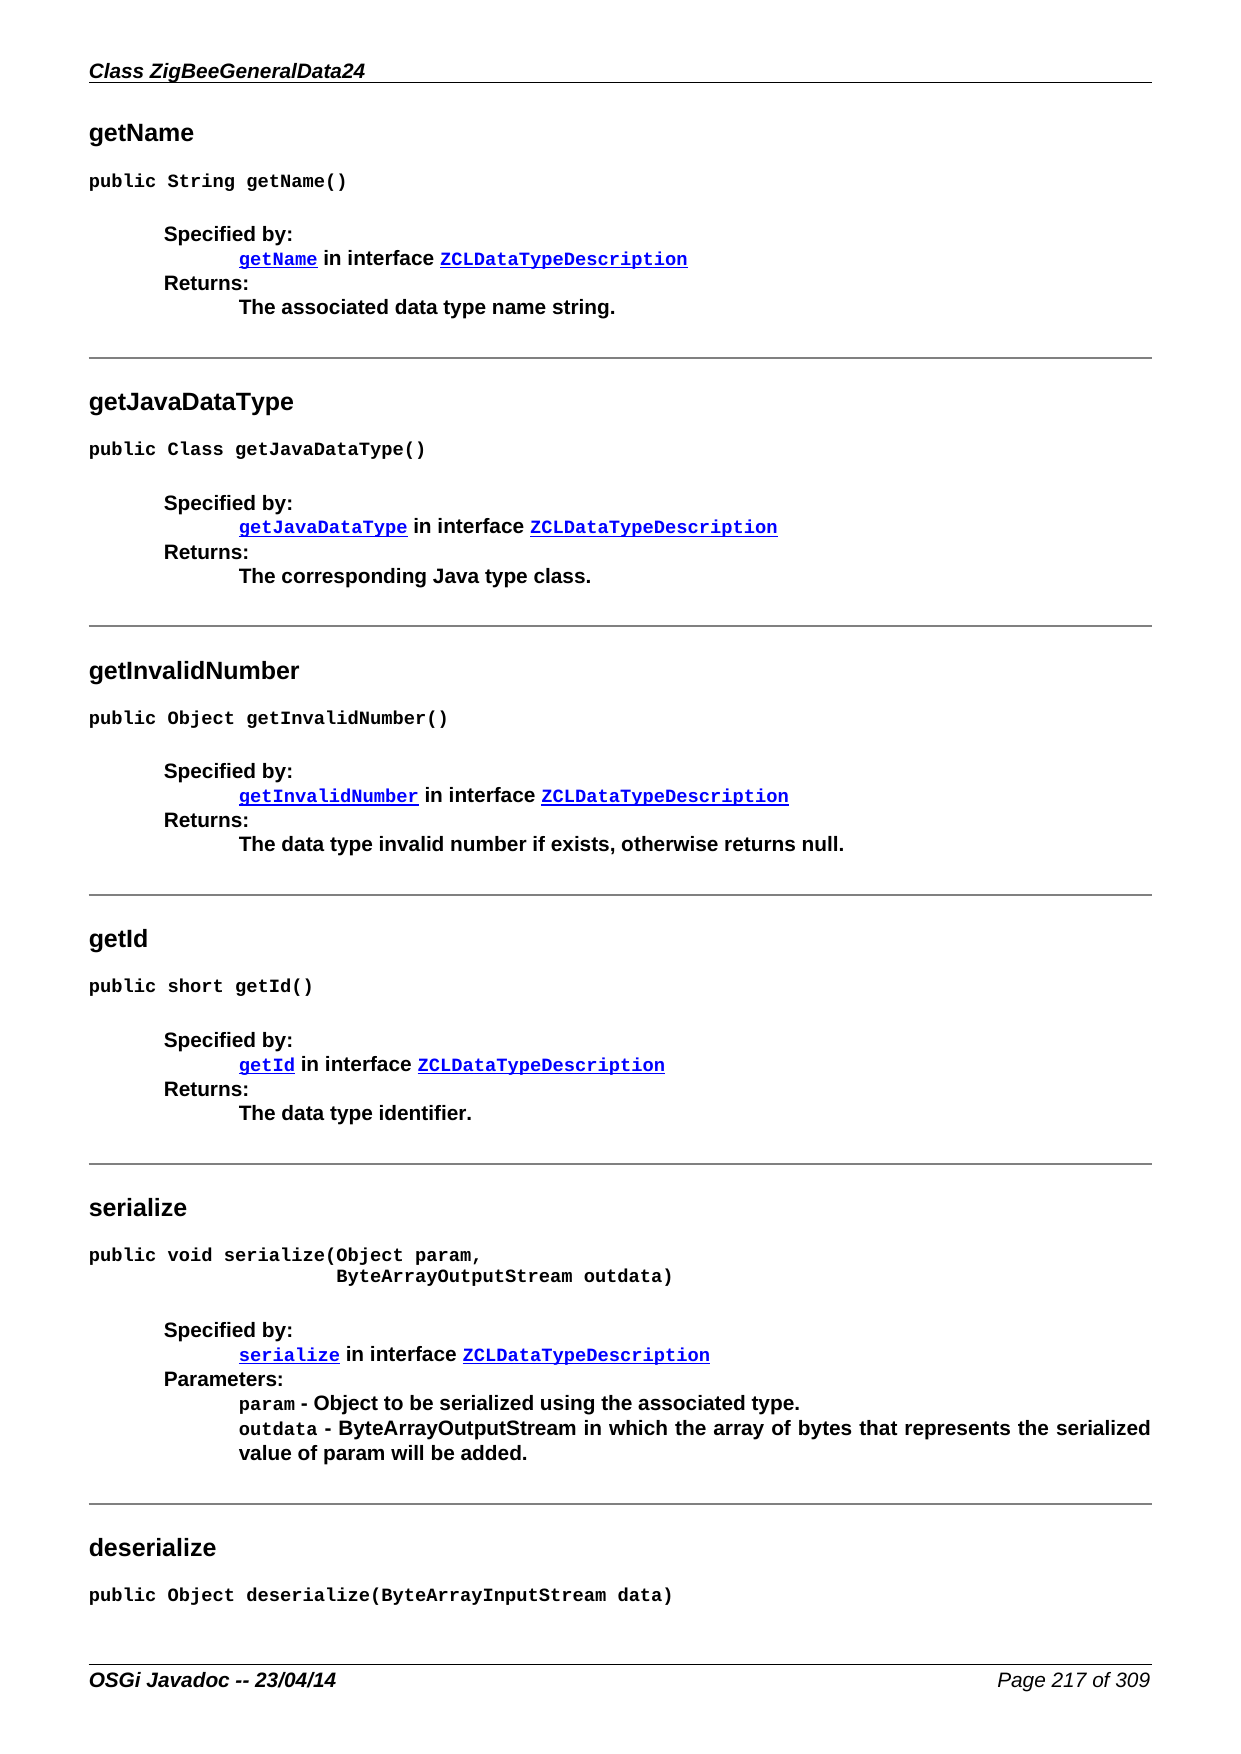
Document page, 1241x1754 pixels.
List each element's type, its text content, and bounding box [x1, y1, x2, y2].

subtitle getName [88, 118, 1152, 147]
text public Object getInvalidNumber() [88, 709, 1152, 730]
subtitle deserialize [88, 1533, 1152, 1562]
text serialize in interface ZCLDataTypeDescription [238, 1342, 1152, 1367]
text public short getId() [88, 977, 1152, 998]
text Specified by: [163, 759, 1152, 783]
text The data type identifier. [238, 1101, 1152, 1125]
text Specified by: [163, 222, 1152, 246]
text Specified by: [163, 490, 1152, 514]
text The associated data type name string. [238, 295, 1152, 319]
text The data type invalid number if exists, otherwise returns null. [238, 832, 1152, 856]
text Specified by: [163, 1318, 1152, 1342]
text public String getName() [88, 171, 1152, 193]
text public void serialize(Object param, ByteArrayOutputStream outdata) [88, 1246, 1152, 1288]
subtitle getId [88, 924, 1152, 953]
text public Class getJavaDataType() [88, 440, 1152, 461]
text public Object deserialize(ByteArrayInputStream data) [88, 1586, 1152, 1607]
text getId in interface ZCLDataTypeDescription [238, 1052, 1152, 1077]
text getInvalidNumber in interface ZCLDataTypeDescription [238, 783, 1152, 808]
text Returns: [163, 271, 1152, 295]
subtitle serialize [88, 1193, 1152, 1222]
text Parameters: [163, 1367, 1152, 1391]
subtitle getJavaDataType [88, 387, 1152, 416]
text Returns: [163, 1077, 1152, 1101]
text Returns: [163, 808, 1152, 832]
text Specified by: [163, 1028, 1152, 1052]
text Returns: [163, 539, 1152, 563]
text getName in interface ZCLDataTypeDescription [238, 246, 1152, 271]
text outdata - ByteArrayOutputStream in which the array of bytes that represents the serialized value of param will be added. [238, 1416, 1152, 1465]
text param - Object to be serialized using the associated type. [238, 1391, 1152, 1416]
text The corresponding Java type class. [238, 563, 1152, 587]
text getJavaDataType in interface ZCLDataTypeDescription [238, 514, 1152, 539]
subtitle getInvalidNumber [88, 656, 1152, 684]
